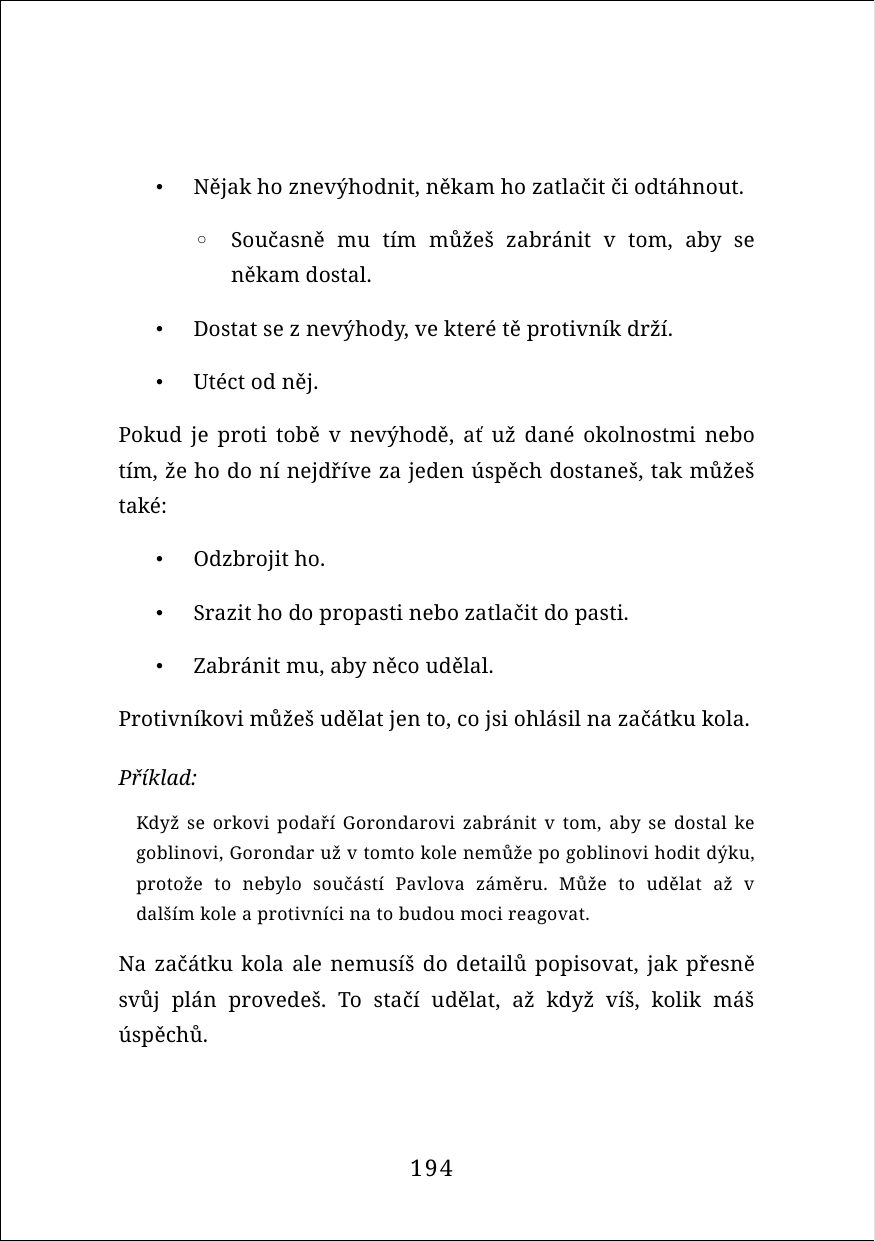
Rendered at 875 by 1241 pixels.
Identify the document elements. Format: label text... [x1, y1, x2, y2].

list Současně mu tím můžeš zabránit v tom, aby se někam dostal. [193, 225, 756, 289]
list Dostat se z nevýhody, ve které tě protivník drží. [156, 314, 756, 342]
list Zabránit mu, aby něco udělal. [156, 651, 756, 679]
list Utéct od něj. [156, 367, 756, 395]
list Odzbrojit ho. [156, 544, 756, 573]
list Nějak ho znevýhodnit, někam ho zatlačit či odtáhnout. [156, 172, 756, 200]
text Protivníkovi můžeš udělat jen to, co jsi ohlásil na začátku kola. [118, 704, 756, 733]
text Když se orkovi podaří Gorondarovi zabránit v tom, aby se dostal ke goblinovi, Gorondar už v tomto kole nemůže po goblinovi hodit dýku, protože to nebylo součástí Pavlova záměru. Může to udělat až v dalším kole a protivníci na to budou moci reagovat. [136, 811, 756, 925]
list Srazit ho do propasti nebo zatlačit do pasti. [156, 598, 756, 626]
text Pokud je proti tobě v nevýhodě, ať už dané okolnostmi nebo tím, že ho do ní nejdříve za jeden úspěch dostaneš, tak můžeš také: [118, 420, 756, 520]
text Na začátku kola ale nemusíš do detailů popisovat, jak přesně svůj plán provedeš. To stačí udělat, až když víš, kolik máš úspěchů. [118, 949, 756, 1049]
text Příklad: [118, 763, 756, 792]
